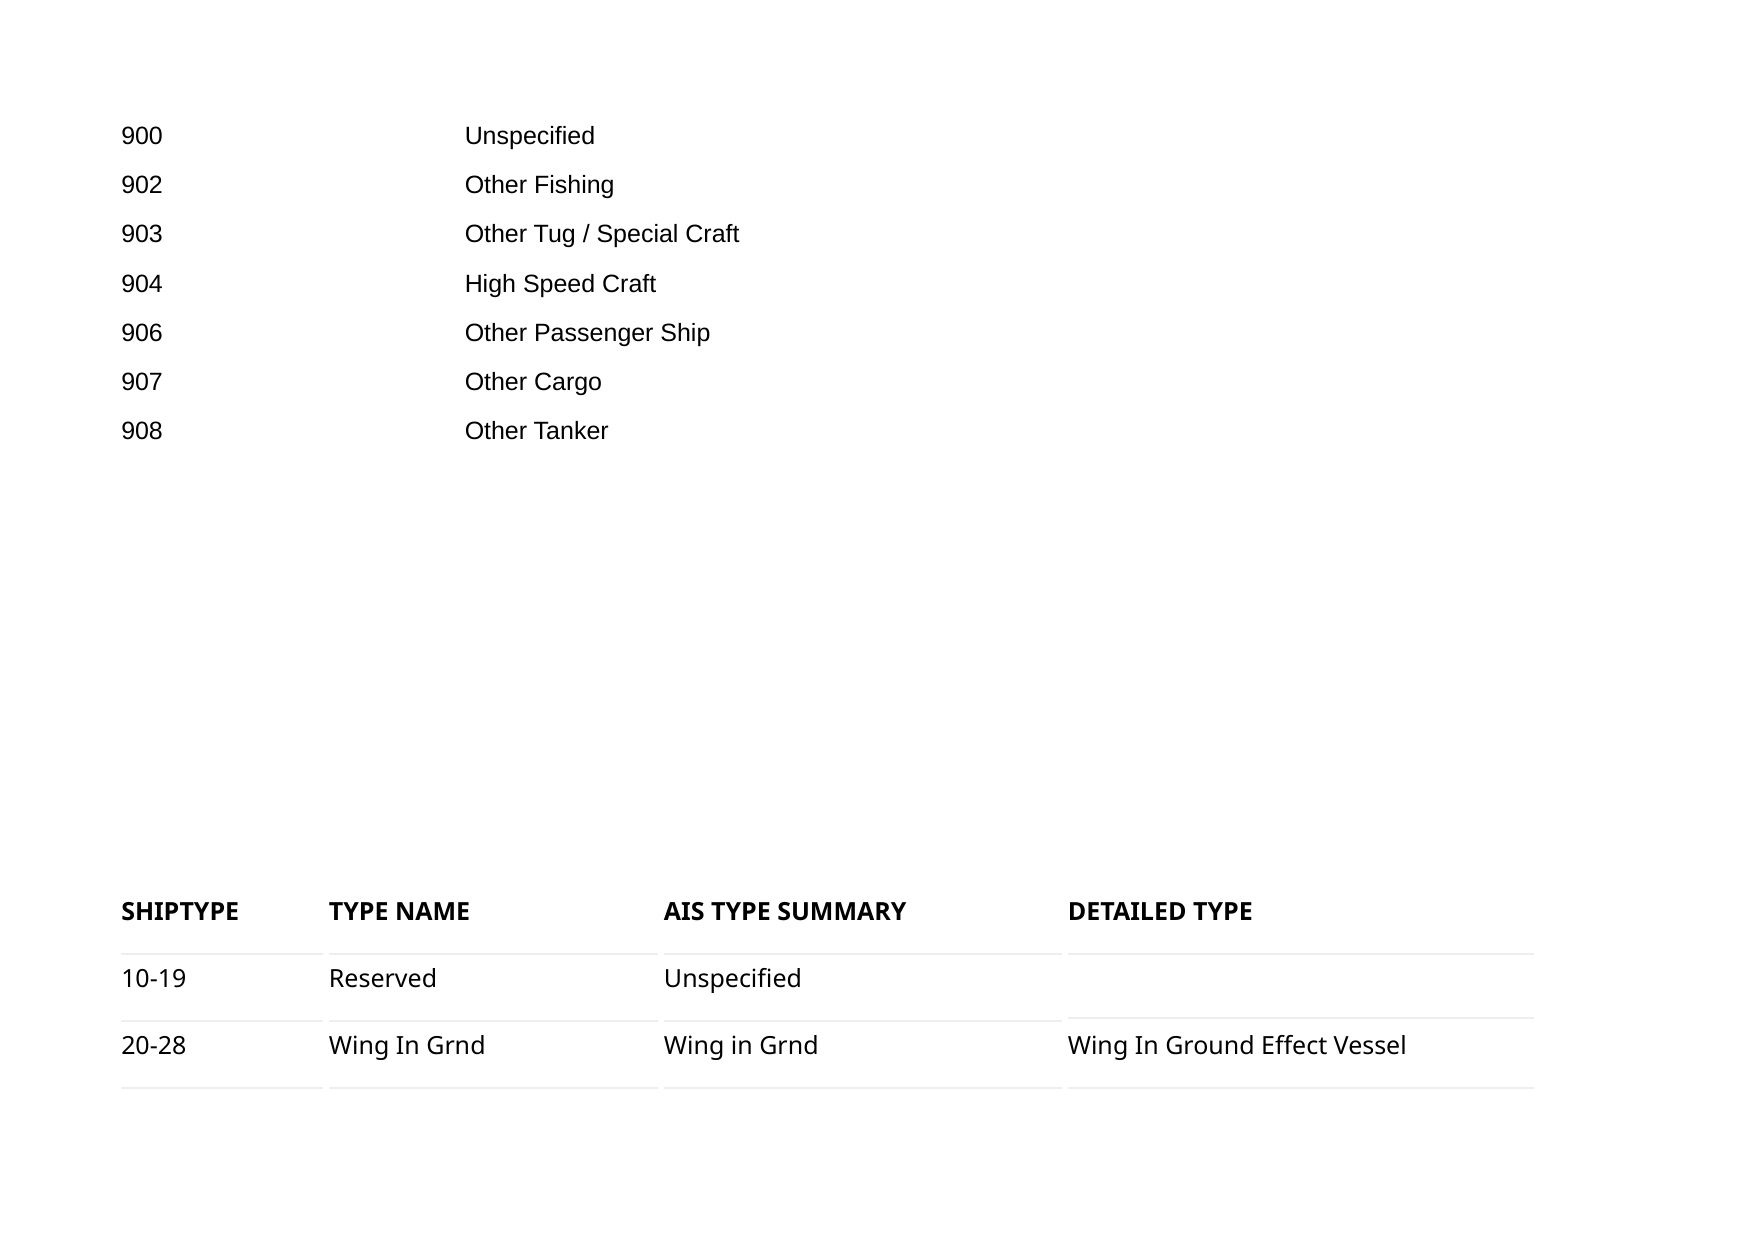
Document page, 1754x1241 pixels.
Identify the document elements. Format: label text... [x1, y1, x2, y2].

table_cell Other Tanker [462, 413, 1053, 462]
table_cell Other Tug / Special Craft [462, 216, 1053, 266]
table_cell 907 [118, 364, 462, 413]
table_cell 10-19 [118, 958, 326, 1025]
table_cell Wing in Grnd [661, 1025, 1065, 1092]
table_cell Wing In Ground Effect Vessel [1065, 1025, 1537, 1092]
table_cell 906 [118, 315, 462, 364]
table_header SHIPTYPE [118, 891, 326, 958]
table_cell Reserved [326, 958, 661, 1025]
table_cell Other Passenger Ship [462, 315, 1053, 364]
table_cell High Speed Craft [462, 266, 1053, 315]
table_header TYPE NAME [326, 891, 661, 958]
table_cell 902 [118, 167, 462, 216]
table_header AIS TYPE SUMMARY [661, 891, 1065, 958]
table_cell 908 [118, 413, 462, 462]
table_cell 900 [118, 118, 462, 167]
table_cell Unspecified [462, 118, 1053, 167]
table_cell Unspecified [661, 958, 1065, 1025]
table_cell 903 [118, 216, 462, 266]
table_header DETAILED TYPE [1065, 891, 1537, 958]
table_cell Wing In Grnd [326, 1025, 661, 1092]
table_cell [1065, 958, 1537, 1025]
table_cell 904 [118, 266, 462, 315]
table_cell Other Fishing [462, 167, 1053, 216]
table_cell 20-28 [118, 1025, 326, 1092]
table_cell Other Cargo [462, 364, 1053, 413]
